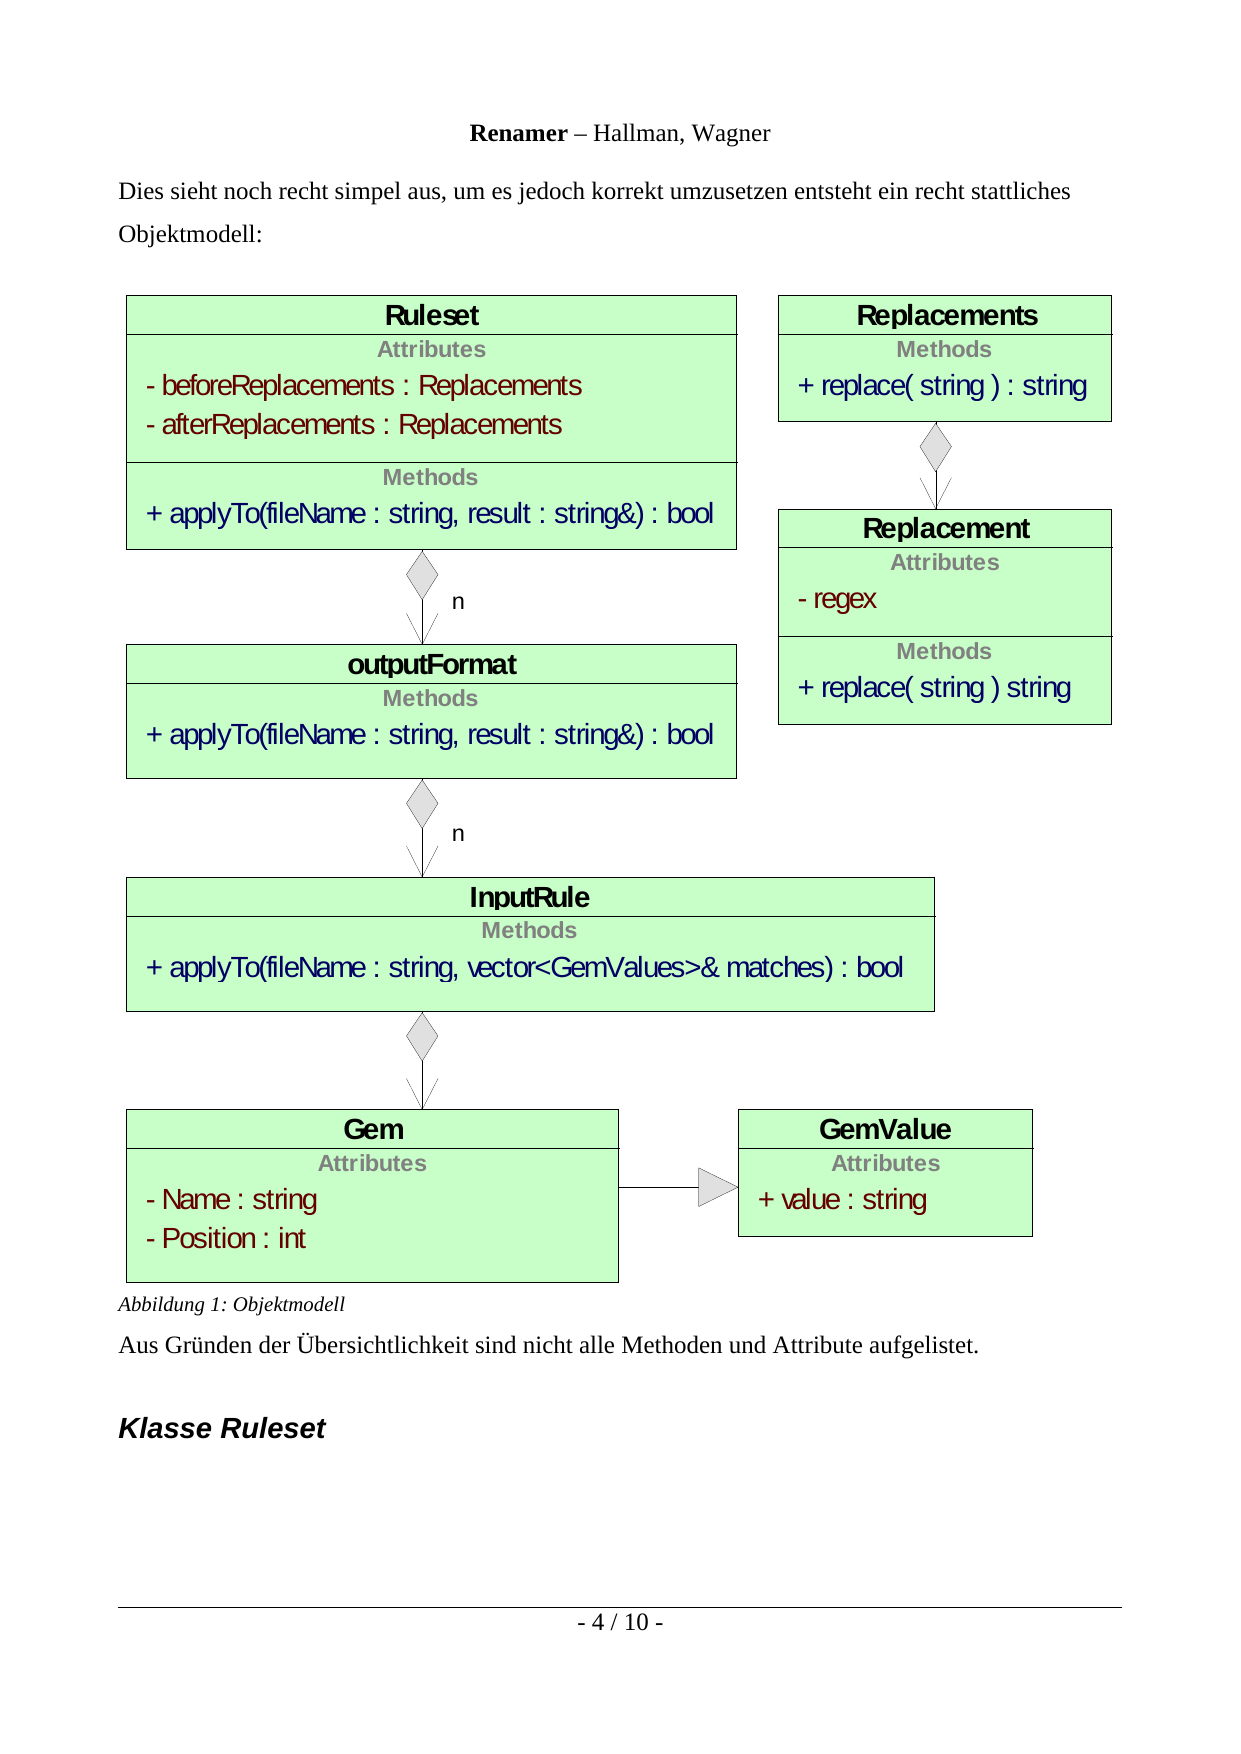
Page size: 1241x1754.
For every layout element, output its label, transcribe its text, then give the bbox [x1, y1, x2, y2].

text Dies sieht noch recht simpel aus, um es jedoch korrekt umzusetzen entsteht ein recht stattliches Objektmodell: [118, 176, 1122, 248]
text Abbildung 1: Objektmodell [118, 288, 1122, 1316]
text [118, 275, 1122, 288]
subtitle Klasse Ruleset [118, 1411, 1122, 1444]
text Aus Gründen der Übersichtlichkeit sind nicht alle Methoden und Attribute aufgelistet. [118, 1316, 1122, 1359]
